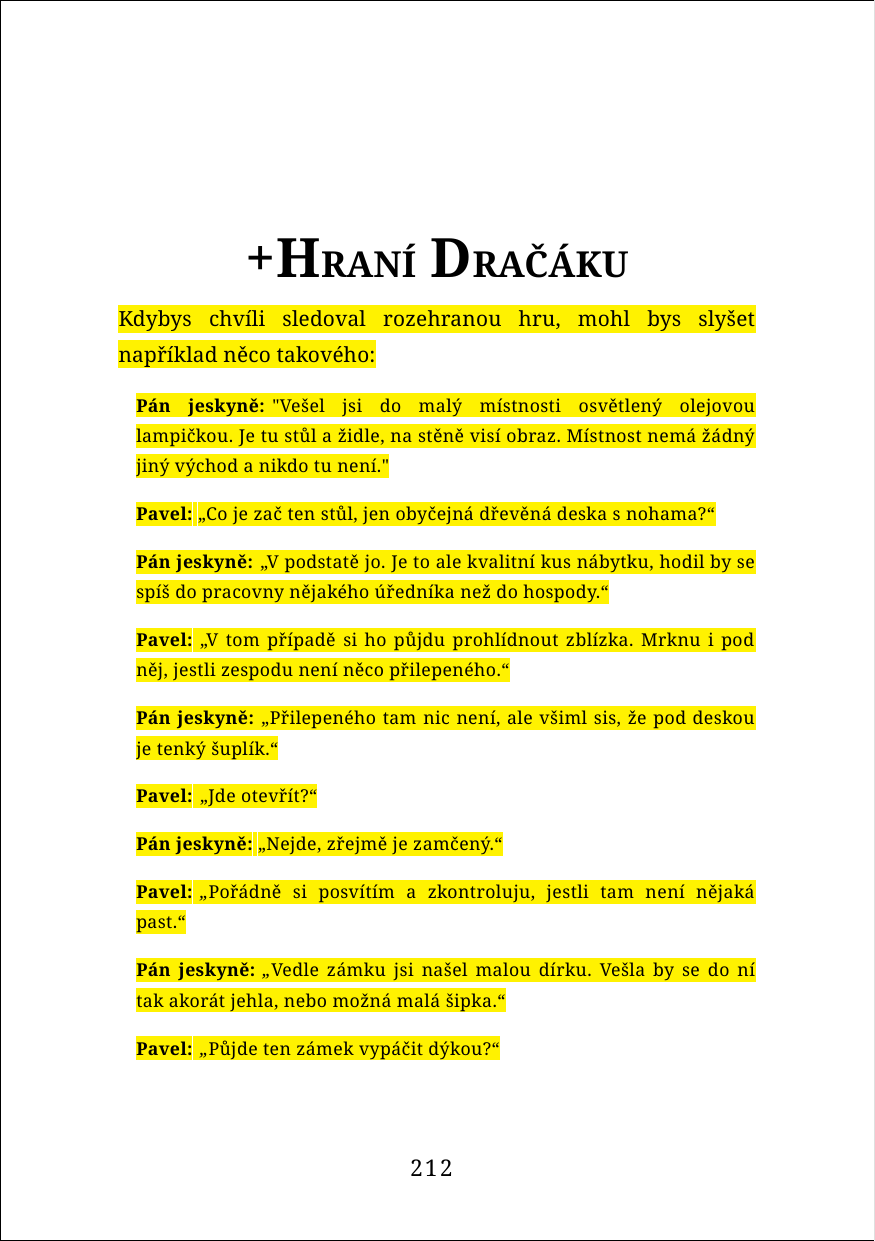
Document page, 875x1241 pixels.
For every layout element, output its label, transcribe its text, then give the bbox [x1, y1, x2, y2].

text Pavel: „Co je zač ten stůl, jen obyčejná dřevěná deska s nohama?“ [136, 502, 756, 526]
text Pán jeskyně: „Vedle zámku jsi našel malou dírku. Vešla by se do ní tak akorát jehla, nebo možná malá šipka.“ [136, 958, 756, 1012]
text Kdybys chvíli sledoval rozehranou hru, mohl bys slyšet například něco takového: [118, 304, 756, 368]
text Pavel: „Jde otevřít?“ [136, 784, 756, 808]
text Pán jeskyně: „Přilepeného tam nic není, ale všiml sis, že pod deskou je tenký šuplík.“ [136, 706, 756, 760]
text Pavel: „Pořádně si posvítím a zkontroluju, jestli tam není nějaká past.“ [136, 880, 756, 934]
subtitle +Hraní Dračáku [118, 219, 756, 293]
text Pán jeskyně: "Vešel jsi do malý místnosti osvětlený olejovou lampičkou. Je tu stůl a židle, na stěně visí obraz. Místnost nemá žádný jiný východ a nikdo tu není." [136, 393, 756, 478]
text Pavel: „Půjde ten zámek vypáčit dýkou?“ [136, 1036, 756, 1060]
text Pán jeskyně: „Nejde, zřejmě je zamčený.“ [136, 832, 756, 856]
text Pavel: „V tom případě si ho půjdu prohlídnout zblízka. Mrknu i pod něj, jestli zespodu není něco přilepeného.“ [136, 628, 756, 682]
text Pán jeskyně: „V podstatě jo. Je to ale kvalitní kus nábytku, hodil by se spíš do pracovny nějakého úředníka než do hospody.“ [136, 549, 756, 604]
